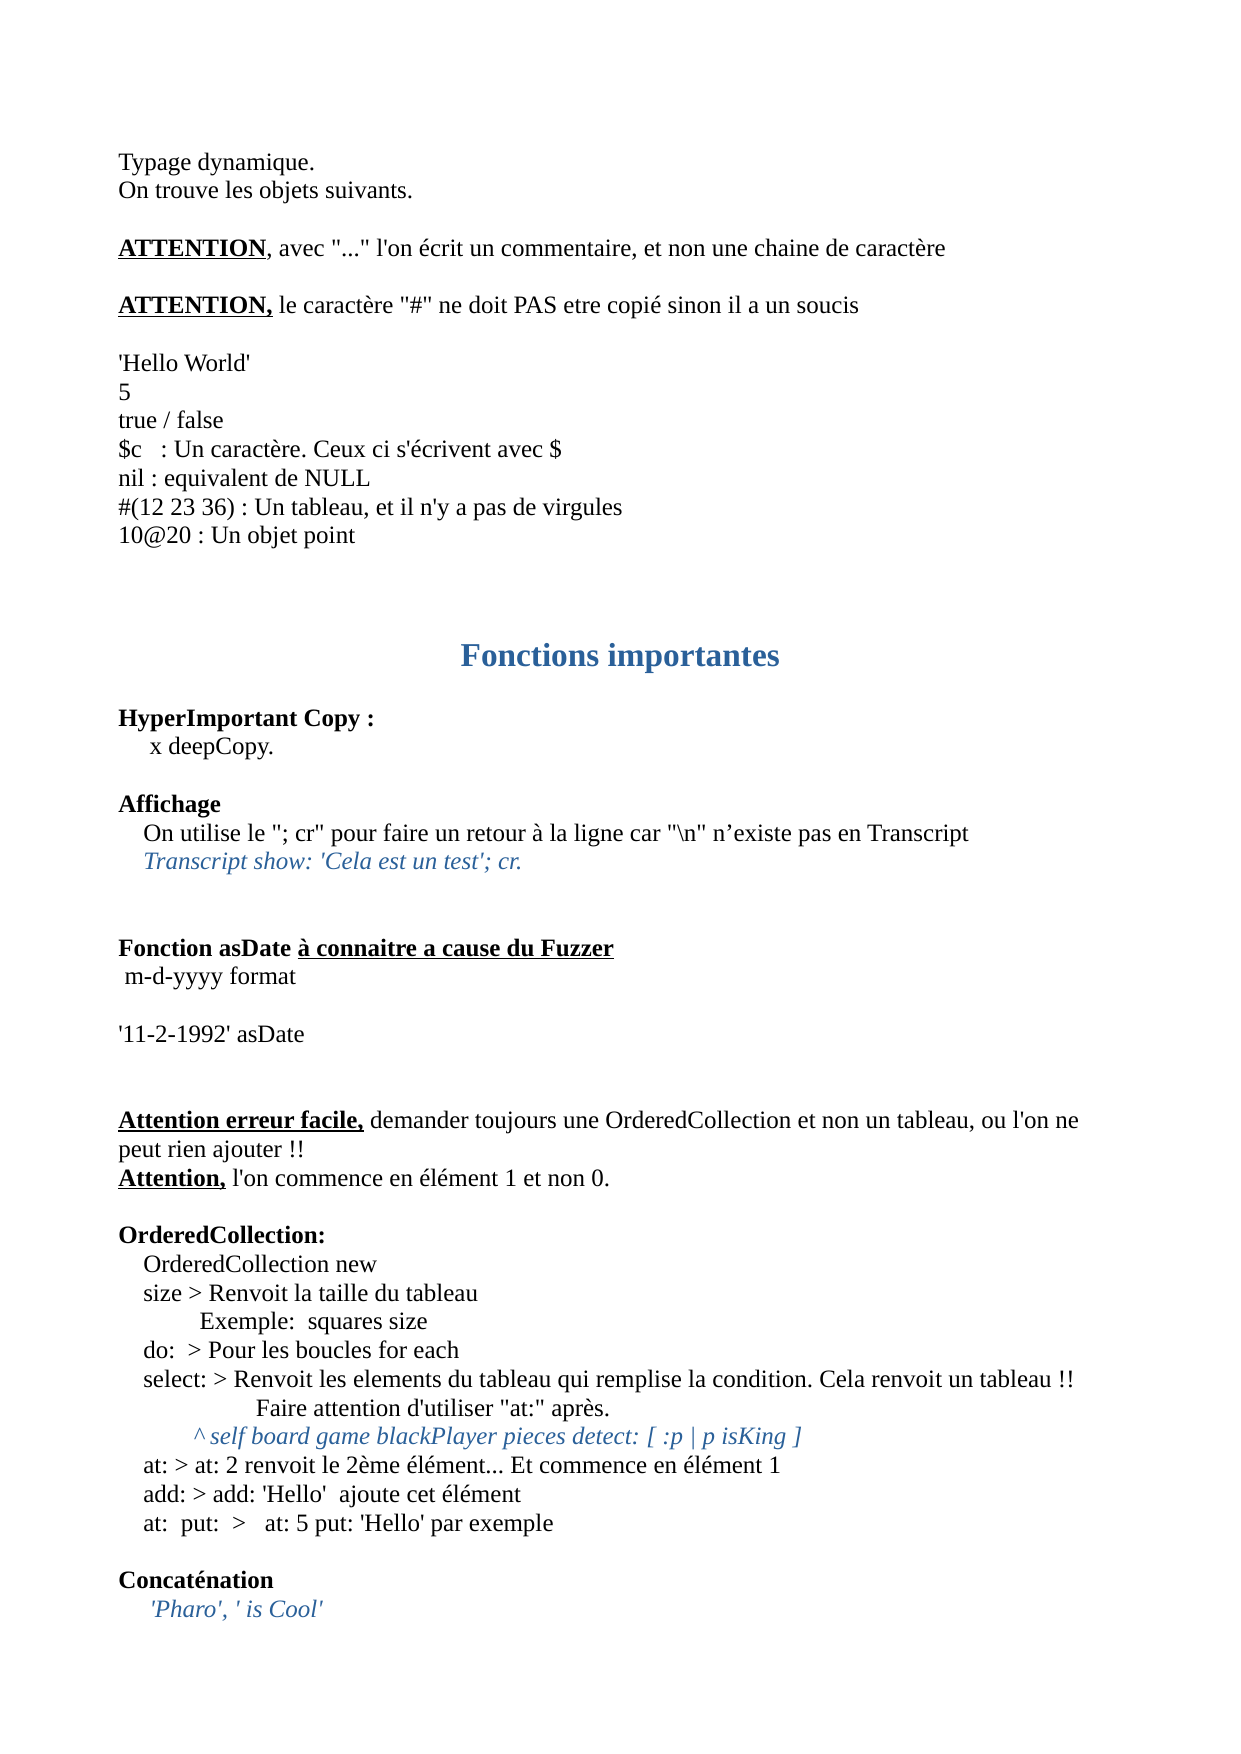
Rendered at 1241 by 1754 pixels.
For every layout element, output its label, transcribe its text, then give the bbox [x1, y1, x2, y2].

text add: > add: 'Hello' ajoute cet élément [118, 1479, 1122, 1508]
text '11-2-1992' asDate [118, 1019, 1122, 1048]
text On trouve les objets suivants. [118, 176, 1122, 204]
text 10@20 : Un objet point [118, 521, 1122, 549]
text Affichage [118, 789, 1122, 818]
text Attention, l'on commence en élément 1 et non 0. [118, 1163, 1122, 1191]
text true / false [118, 406, 1122, 434]
text select: > Renvoit les elements du tableau qui remplise la condition. Cela renvoit un tableau !! [118, 1364, 1122, 1393]
text OrderedCollection: [118, 1220, 1122, 1249]
text x deepCopy. [118, 731, 1122, 760]
text Fonction asDate à connaitre a cause du Fuzzer [118, 933, 1122, 961]
text Typage dynamique. [118, 147, 1122, 176]
text ^ self board game blackPlayer pieces detect: [ :p | p isKing ] [118, 1421, 1122, 1450]
text 'Pharo', ' is Cool' [118, 1594, 1122, 1623]
text m-d-yyyy format [118, 961, 1122, 990]
text at: put: > at: 5 put: 'Hello' par exemple [118, 1508, 1122, 1536]
text Concaténation [118, 1565, 1122, 1594]
text Exemple: squares size [118, 1306, 1122, 1335]
text ATTENTION, le caractère "#" ne doit PAS etre copié sinon il a un soucis [118, 291, 1122, 319]
text Attention erreur facile, demander toujours une OrderedCollection et non un tableau, ou l'on ne peut rien ajouter !! [118, 1105, 1122, 1163]
text Transcript show: 'Cela est un test'; cr. [118, 846, 1122, 875]
text 5 [118, 377, 1122, 406]
text On utilise le "; cr" pour faire un retour à la ligne car "\n" n’existe pas en Transcript [118, 818, 1122, 846]
text Fonctions importantes [118, 636, 1122, 674]
text Faire attention d'utiliser "at:" après. [118, 1393, 1122, 1421]
text at: > at: 2 renvoit le 2ème élément... Et commence en élément 1 [118, 1450, 1122, 1479]
text $c : Un caractère. Ceux ci s'écrivent avec $ [118, 434, 1122, 463]
text #(12 23 36) : Un tableau, et il n'y a pas de virgules [118, 492, 1122, 521]
text HyperImportant Copy : [118, 703, 1122, 731]
text OrderedCollection new [118, 1249, 1122, 1278]
text size > Renvoit la taille du tableau [118, 1278, 1122, 1306]
text 'Hello World' [118, 348, 1122, 377]
text ATTENTION, avec "..." l'on écrit un commentaire, et non une chaine de caractère [118, 233, 1122, 262]
text do: > Pour les boucles for each [118, 1335, 1122, 1364]
text nil : equivalent de NULL [118, 463, 1122, 492]
